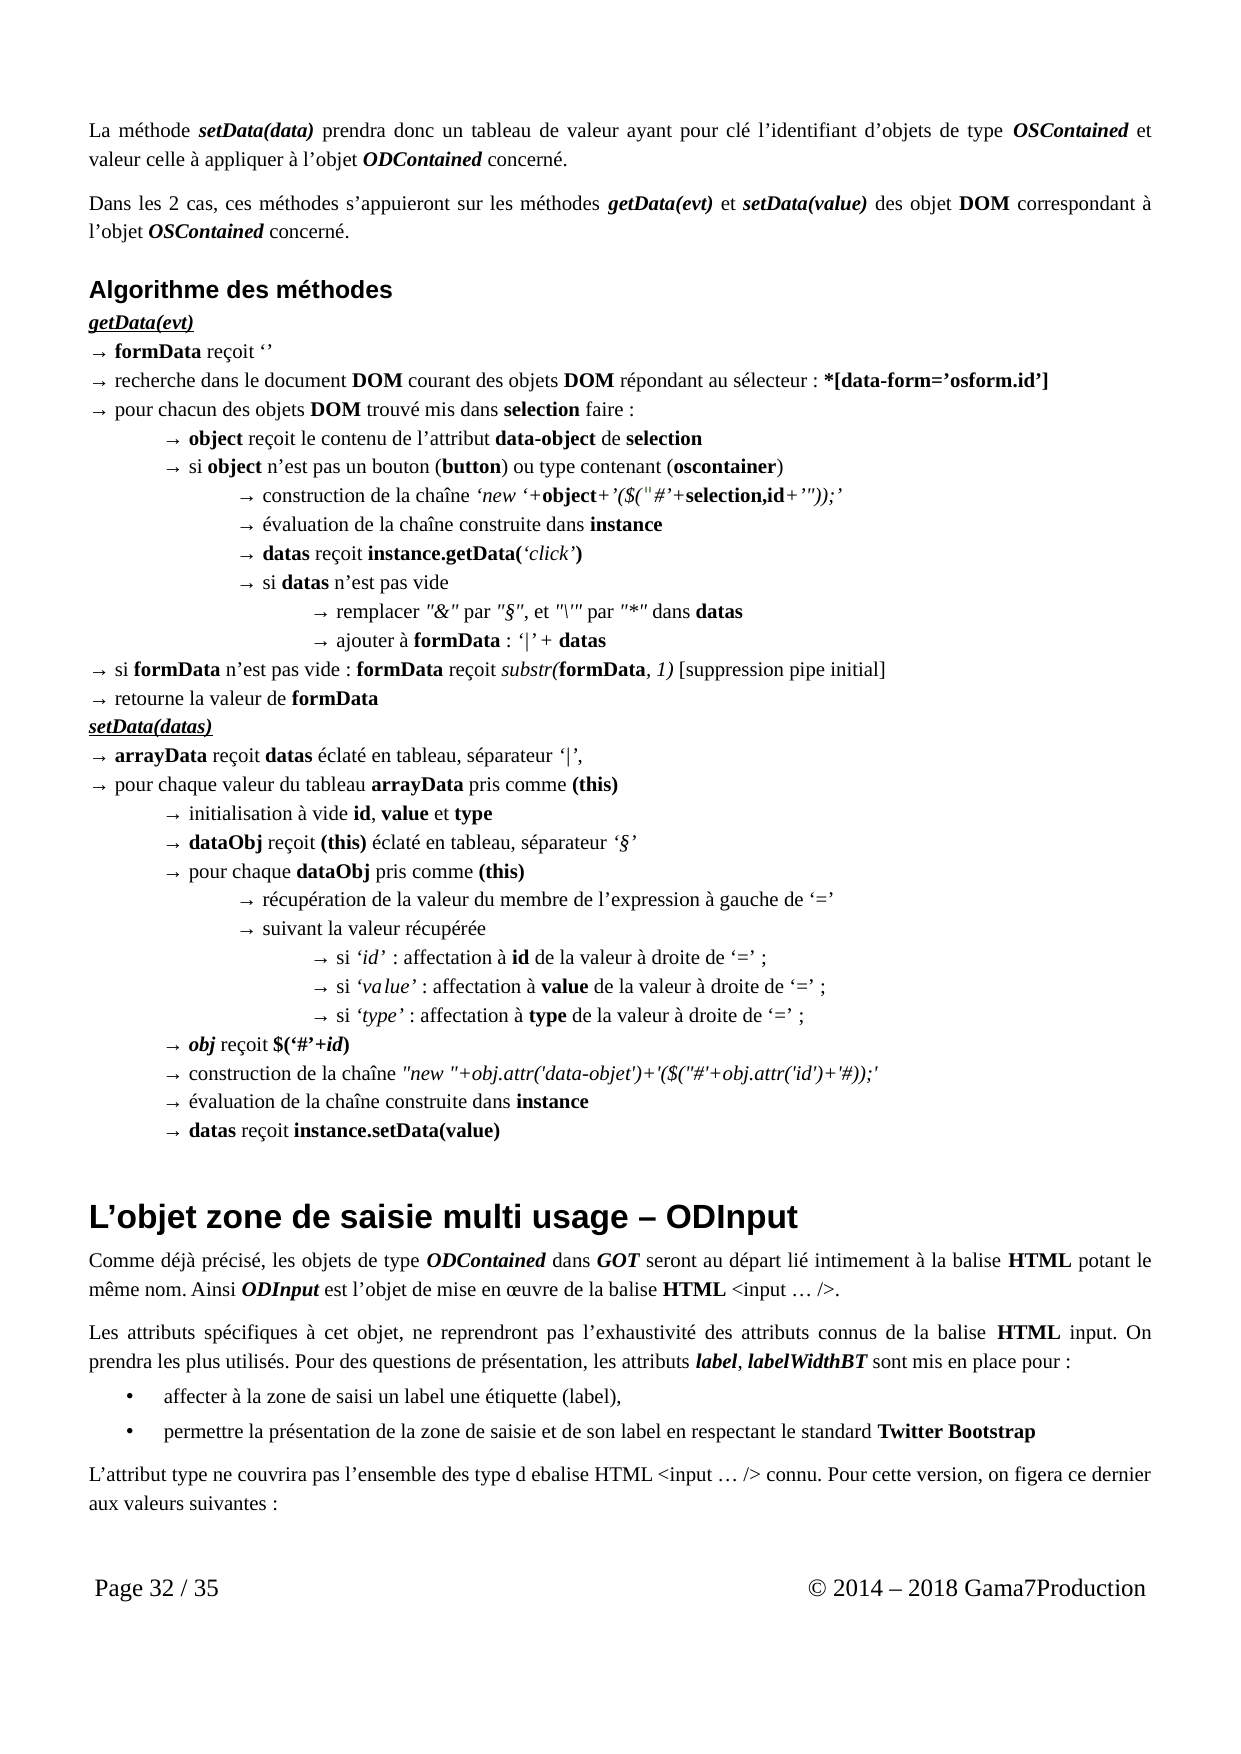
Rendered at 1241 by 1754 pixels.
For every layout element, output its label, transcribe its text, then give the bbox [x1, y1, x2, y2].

text Comme déjà précisé, les objets de type ODContained dans GOT seront au départ lié intimement à la balise HTML potant le même nom. Ainsi ODInput est l’objet de mise en œuvre de la balise HTML <input … />. [88, 1248, 1152, 1301]
text → si object n’est pas un bouton (button) ou type contenant (oscontainer) [88, 454, 1152, 478]
text → évaluation de la chaîne construite dans instance [88, 1089, 1152, 1113]
text → arrayData reçoit datas éclaté en tableau, séparateur ‘|’, [88, 743, 1152, 767]
text → recherche dans le document DOM courant des objets DOM répondant au sélecteur : *[data-form=’osform.id’] [88, 368, 1152, 392]
text → si formData n’est pas vide : formData reçoit substr(formData, 1) [suppression pipe initial] [88, 657, 1152, 681]
list permettre la présentation de la zone de saisie et de son label en respectant le standard Twitter Bootstrap [126, 1419, 1152, 1443]
subtitle L’objet zone de saisie multi usage – ODInput [88, 1197, 1152, 1235]
list affecter à la zone de saisi un label une étiquette (label), [126, 1384, 1152, 1408]
text → initialisation à vide id, value et type [88, 801, 1152, 825]
text La méthode setData(data) prendra donc un tableau de valeur ayant pour clé l’identifiant d’objets de type OSContained et valeur celle à appliquer à l’objet ODContained concerné. [88, 118, 1152, 171]
text → si ‘type’ : affectation à type de la valeur à droite de ‘=’ ; [88, 1003, 1152, 1027]
text getData(evt) [88, 310, 1152, 334]
text → pour chacun des objets DOM trouvé mis dans selection faire : [88, 397, 1152, 421]
text → ajouter à formData : ‘|’ + datas [88, 628, 1152, 652]
text → récupération de la valeur du membre de l’expression à gauche de ‘=’ [88, 887, 1152, 911]
text → si ‘id’ : affectation à id de la valeur à droite de ‘=’ ; [88, 945, 1152, 969]
subtitle Algorithme des méthodes [88, 275, 1152, 304]
text → si ‘va lue’ : affectation à value de la valeur à droite de ‘=’ ; [88, 974, 1152, 998]
text → pour chaque valeur du tableau arrayData pris comme (this) [88, 772, 1152, 796]
text setData(datas) [88, 714, 1152, 738]
text → formData reçoit ‘’ [88, 339, 1152, 363]
text → si datas n’est pas vide [88, 570, 1152, 594]
text → obj reçoit $(‘#’+id) [88, 1032, 1152, 1056]
text → datas reçoit instance.getData(‘click’) [88, 541, 1152, 565]
text → datas reçoit instance.setData(value) [88, 1118, 1152, 1142]
text Les attributs spécifiques à cet objet, ne reprendront pas l’exhaustivité des attributs connus de la balise HTML input. On prendra les plus utilisés. Pour des questions de présentation, les attributs label, labelWidthBT sont mis en place pour : [88, 1320, 1152, 1373]
text → object reçoit le contenu de l’attribut data-object de selection [88, 425, 1152, 449]
text → évaluation de la chaîne construite dans instance [88, 512, 1152, 536]
text → remplacer "&" par "§", et "\'" par "*" dans datas [88, 599, 1152, 623]
text → retourne la valeur de formData [88, 685, 1152, 709]
text → pour chaque dataObj pris comme (this) [88, 858, 1152, 883]
text → dataObj reçoit (this) éclaté en tableau, séparateur ‘§’ [88, 830, 1152, 854]
text → construction de la chaîne "new "+obj.attr('data-objet')+'($("#'+obj.attr('id')+'#));' [88, 1061, 1152, 1084]
text Dans les 2 cas, ces méthodes s’appuieront sur les méthodes getData(evt) et setData(value) des objet DOM correspondant à l’objet OSContained concerné. [88, 190, 1152, 243]
text L’attribut type ne couvrira pas l’ensemble des type d ebalise HTML <input … /> connu. Pour cette version, on figera ce dernier aux valeurs suivantes : [88, 1462, 1152, 1515]
text → construction de la chaîne ‘new ‘+object+’($("#’+selection,id+’"));’ [88, 483, 1152, 507]
text → suivant la valeur récupérée [88, 916, 1152, 940]
